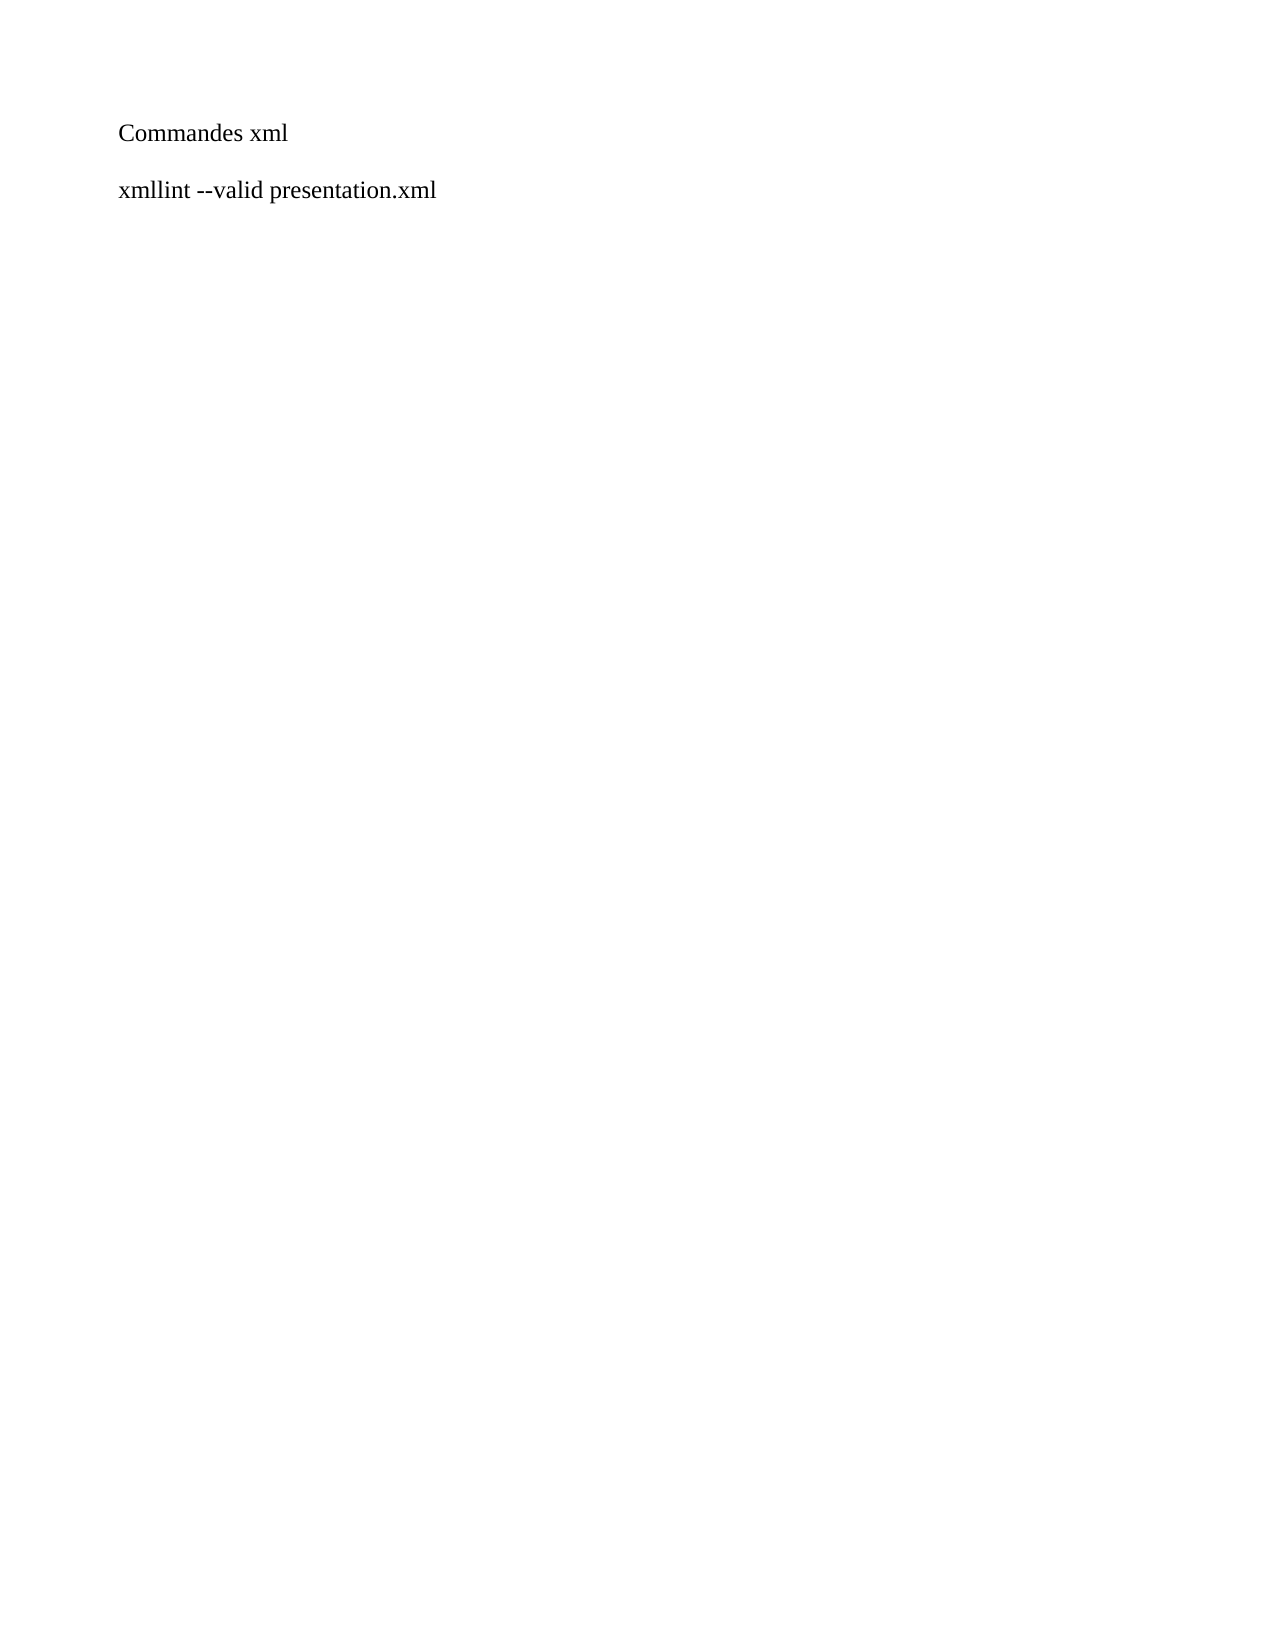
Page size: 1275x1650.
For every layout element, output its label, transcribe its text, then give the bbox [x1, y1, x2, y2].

text Commandes xml [118, 118, 1157, 147]
text xmllint --valid presentation.xml [118, 176, 1157, 204]
